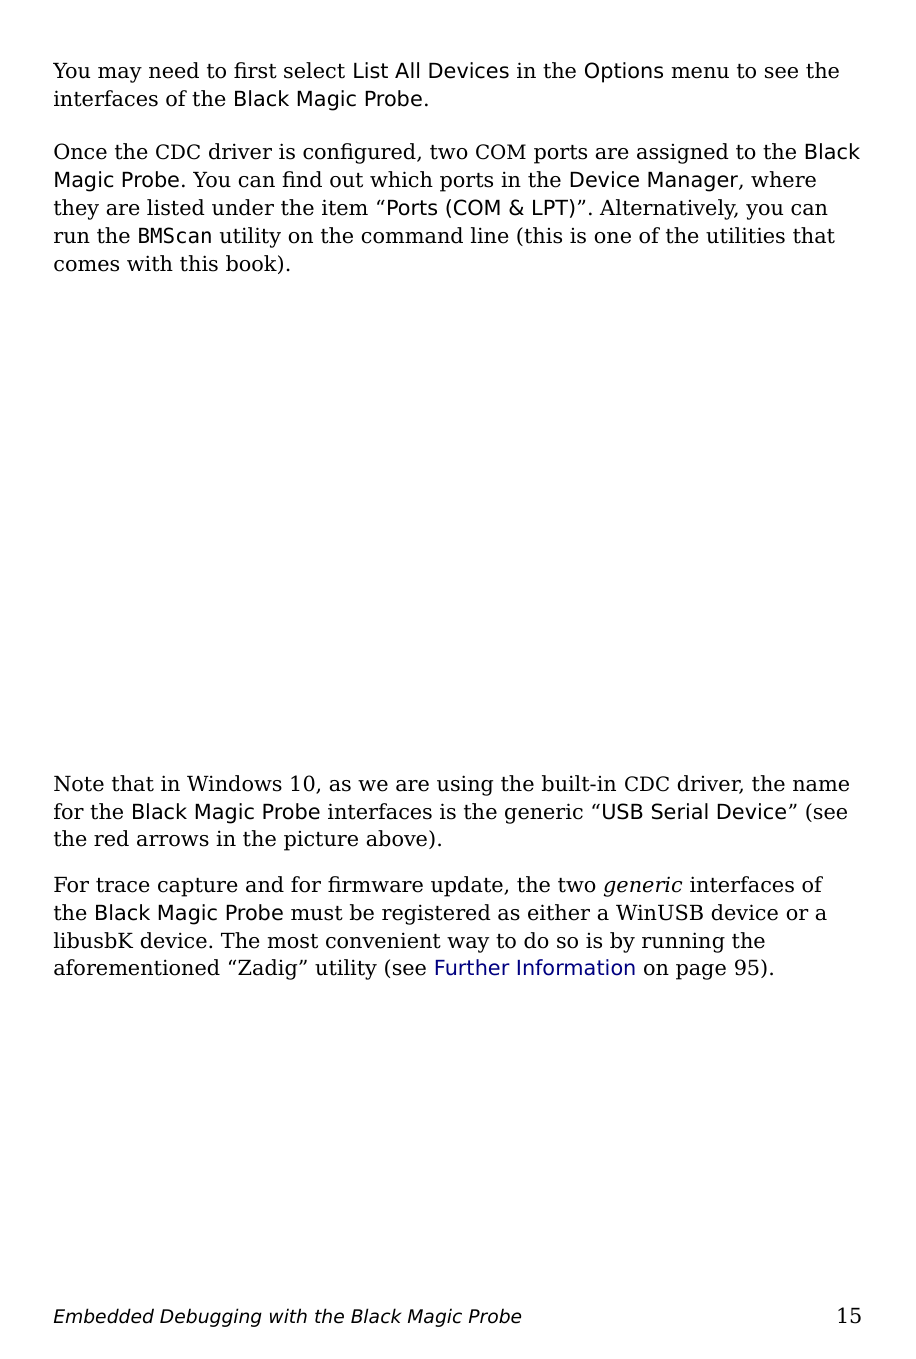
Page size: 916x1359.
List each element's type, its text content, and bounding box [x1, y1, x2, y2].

text Once the CDC driver is configured, two COM ports are assigned to the Black Magic Probe. You can find out which ports in the Device Manager, where they are listed under the item “Ports (COM & LPT)”. Alternatively, you can run the BMScan utility on the command line (this is one of the utilities that comes with this book). [53, 140, 862, 276]
text Note that in Windows 10, as we are using the built-in CDC driver, the name for the Black Magic Probe interfaces is the generic “USB Serial Device” (see the red arrows in the picture above). [53, 297, 862, 852]
text You may need to first select List All Devices in the Options menu to see the interfaces of the Black Magic Probe. [53, 59, 862, 111]
text For trace capture and for firmware update, the two generic interfaces of the Black Magic Probe must be registered as either a WinUSB device or a libusbK device. The most convenient way to do so is by running the aforementioned “Zadig” utility (see Further Information on page 95). [53, 873, 862, 981]
